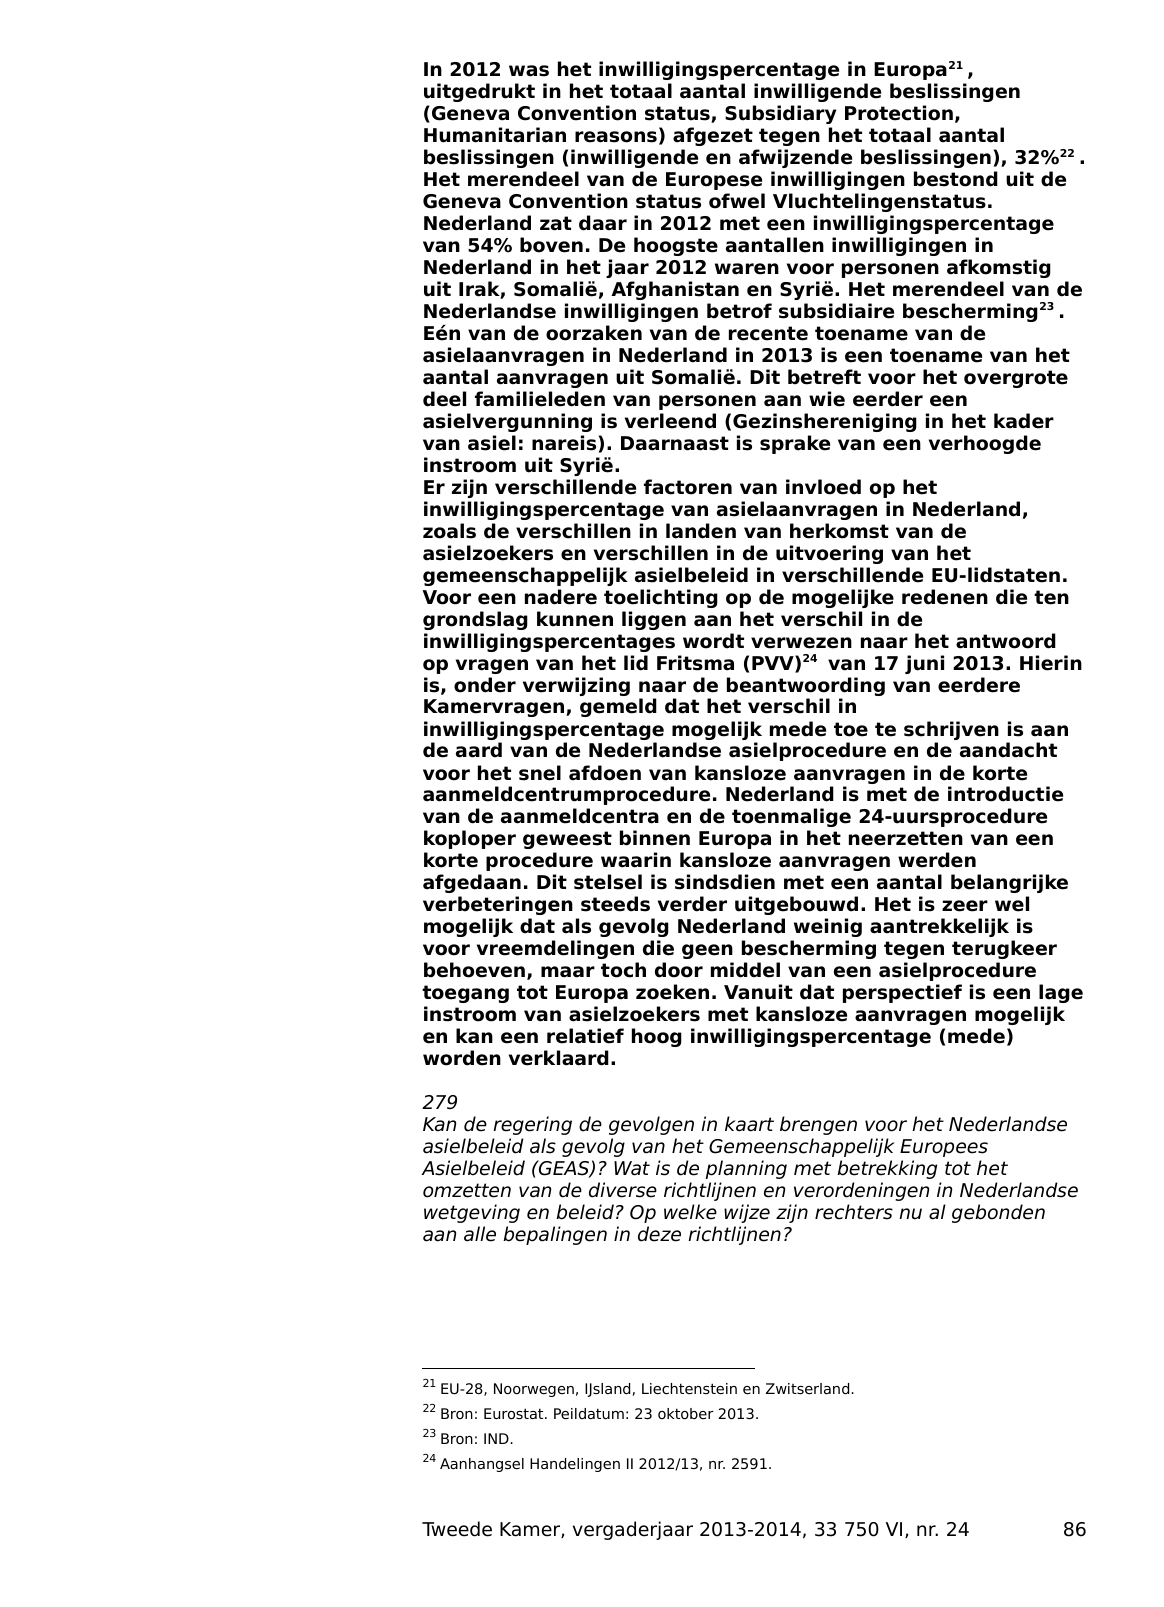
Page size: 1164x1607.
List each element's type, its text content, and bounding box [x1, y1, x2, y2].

text Bron: Eurostat. Peildatum: 23 oktober 2013. [422, 1402, 1087, 1424]
text Voor een nadere toelichting op de mogelijke redenen die ten grondslag kunnen liggen aan het verschil in de inwilligingspercentages wordt verwezen naar het antwoord op vragen van het lid Fritsma (PVV) van 17 juni 2013. Hierin is, onder verwijzing naar de beantwoording van eerdere Kamervragen, gemeld dat het verschil in inwilligingspercentage mogelijk mede toe te schrijven is aan de aard van de Nederlandse asielprocedure en de aandacht voor het snel afdoen van kansloze aanvragen in de korte aanmeldcentrumprocedure. Nederland is met de introductie van de aanmeldcentra en de toenmalige 24-uursprocedure koploper geweest binnen Europa in het neerzetten van een korte procedure waarin kansloze aanvragen werden afgedaan. Dit stelsel is sindsdien met een aantal belangrijke verbeteringen steeds verder uitgebouwd. Het is zeer wel mogelijk dat als gevolg Nederland weinig aantrekkelijk is voor vreemdelingen die geen bescherming tegen terugkeer behoeven, maar toch door middel van een asielprocedure toegang tot Europa zoeken. Vanuit dat perspectief is een lage instroom van asielzoekers met kansloze aanvragen mogelijk en kan een relatief hoog inwilligingspercentage (mede) worden verklaard. [422, 587, 1087, 1070]
text Er zijn verschillende factoren van invloed op het inwilligingspercentage van asielaanvragen in Nederland, zoals de verschillen in landen van herkomst van de asielzoekers en verschillen in de uitvoering van het gemeenschappelijk asielbeleid in verschillende EU-lidstaten. [422, 477, 1087, 587]
text EU-28, Noorwegen, IJsland, Liechtenstein en Zwitserland. [422, 1377, 1087, 1399]
text Eén van de oorzaken van de recente toename van de asielaanvragen in Nederland in 2013 is een toename van het aantal aanvragen uit Somalië. Dit betreft voor het overgrote deel familieleden van personen aan wie eerder een asielvergunning is verleend (Gezinshereniging in het kader van asiel: nareis). Daarnaast is sprake van een verhoogde instroom uit Syrië. [422, 323, 1087, 477]
text Aanhangsel Handelingen II 2012/13, nr. 2591. [422, 1452, 1087, 1474]
text 279 [422, 1092, 1087, 1114]
text In 2012 was het inwilligingspercentage in Europa, uitgedrukt in het totaal aantal inwilligende beslissingen (Geneva Convention status, Subsidiary Protection, Humanitarian reasons) afgezet tegen het totaal aantal beslissingen (inwilligende en afwijzende beslissingen), 32%. Het merendeel van de Europese inwilligingen bestond uit de Geneva Convention status ofwel Vluchtelingenstatus. Nederland zat daar in 2012 met een inwilligingspercentage van 54% boven. De hoogste aantallen inwilligingen in Nederland in het jaar 2012 waren voor personen afkomstig uit Irak, Somalië, Afghanistan en Syrië. Het merendeel van de Nederlandse inwilligingen betrof subsidiaire bescherming. [422, 59, 1087, 323]
text Kan de regering de gevolgen in kaart brengen voor het Nederlandse asielbeleid als gevolg van het Gemeenschappelijk Europees Asielbeleid (GEAS)? Wat is de planning met betrekking tot het omzetten van de diverse richtlijnen en verordeningen in Nederlandse wetgeving en beleid? Op welke wijze zijn rechters nu al gebonden aan alle bepalingen in deze richtlijnen? [422, 1114, 1087, 1246]
text Bron: IND. [422, 1427, 1087, 1449]
